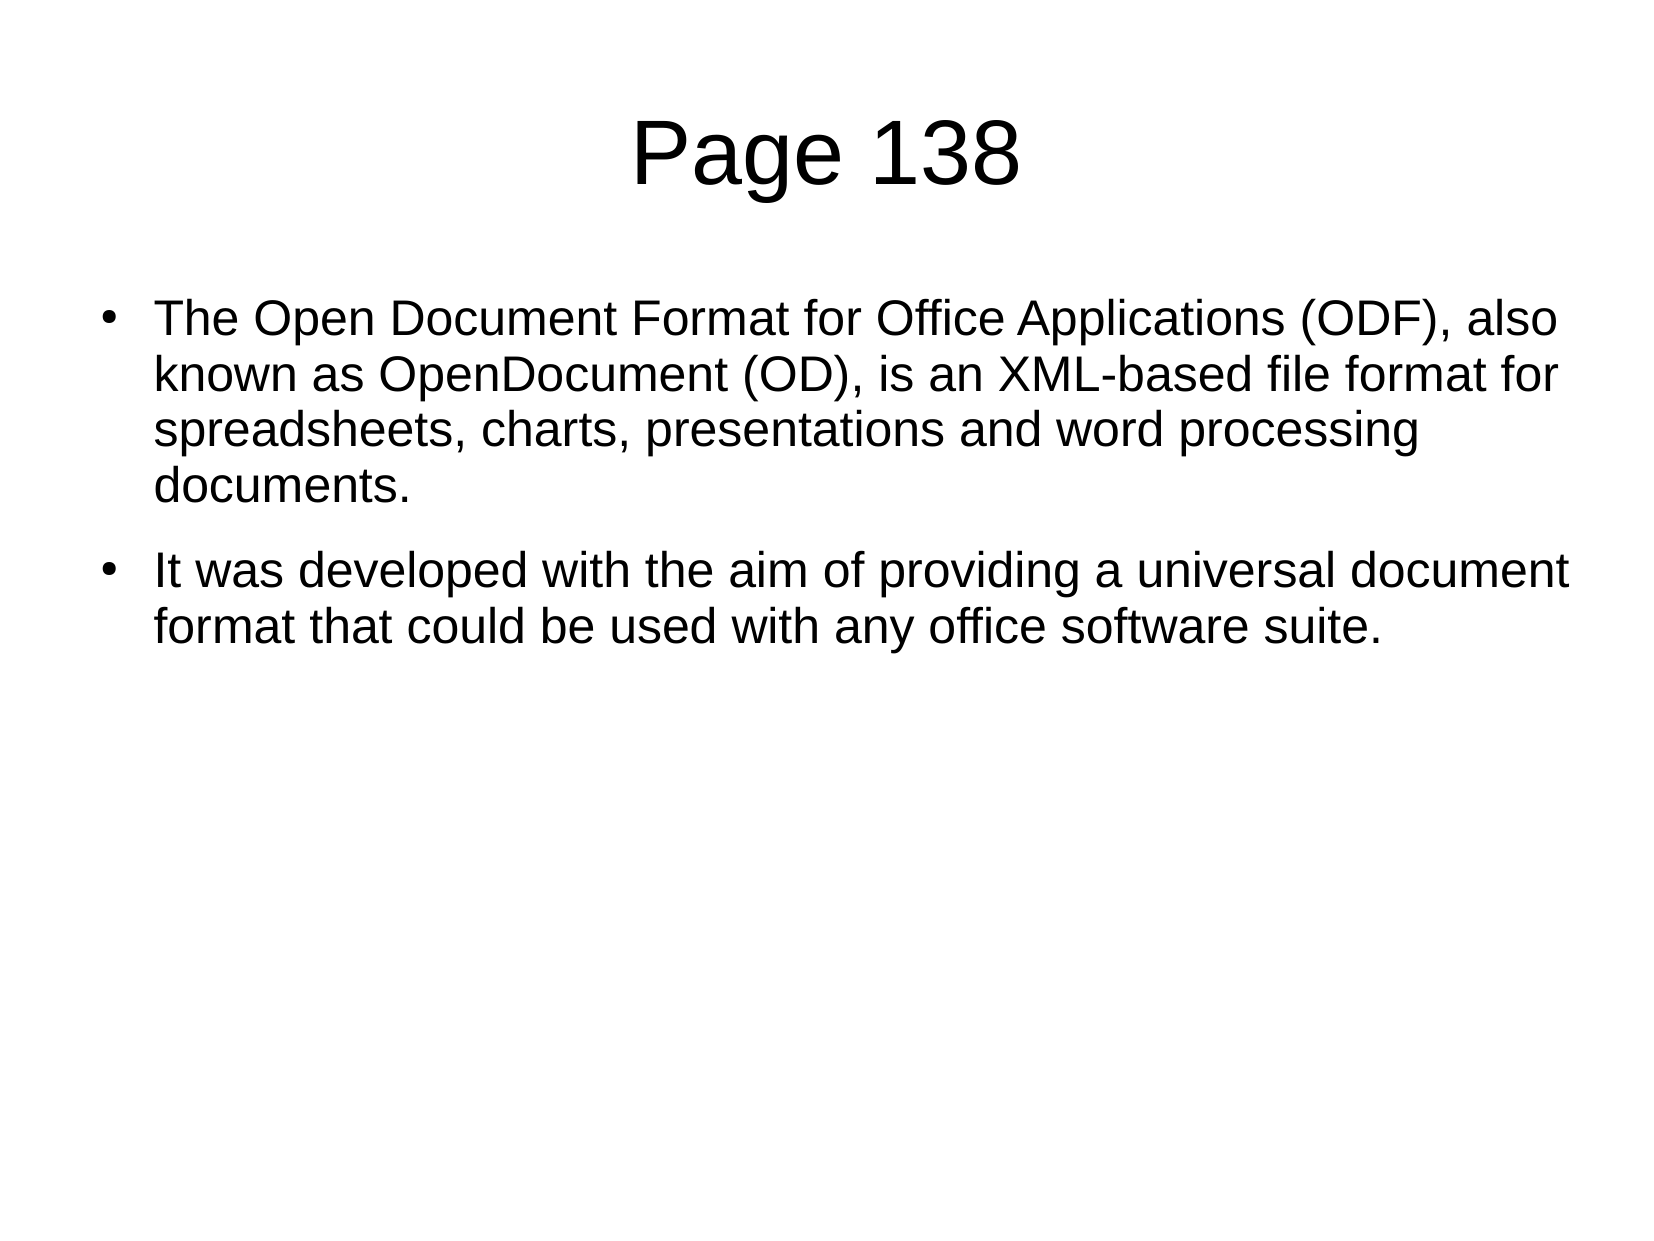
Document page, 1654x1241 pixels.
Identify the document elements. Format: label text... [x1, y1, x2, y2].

title Page 138 [82, 49, 1571, 257]
list The Open Document Format for Office Applications (ODF), also known as OpenDocument (OD), is an XML-based file format for spreadsheets, charts, presentations and word processing documents. It was developed with the aim of providing a universal document format that could be used with any office software suite. [82, 290, 1571, 1109]
